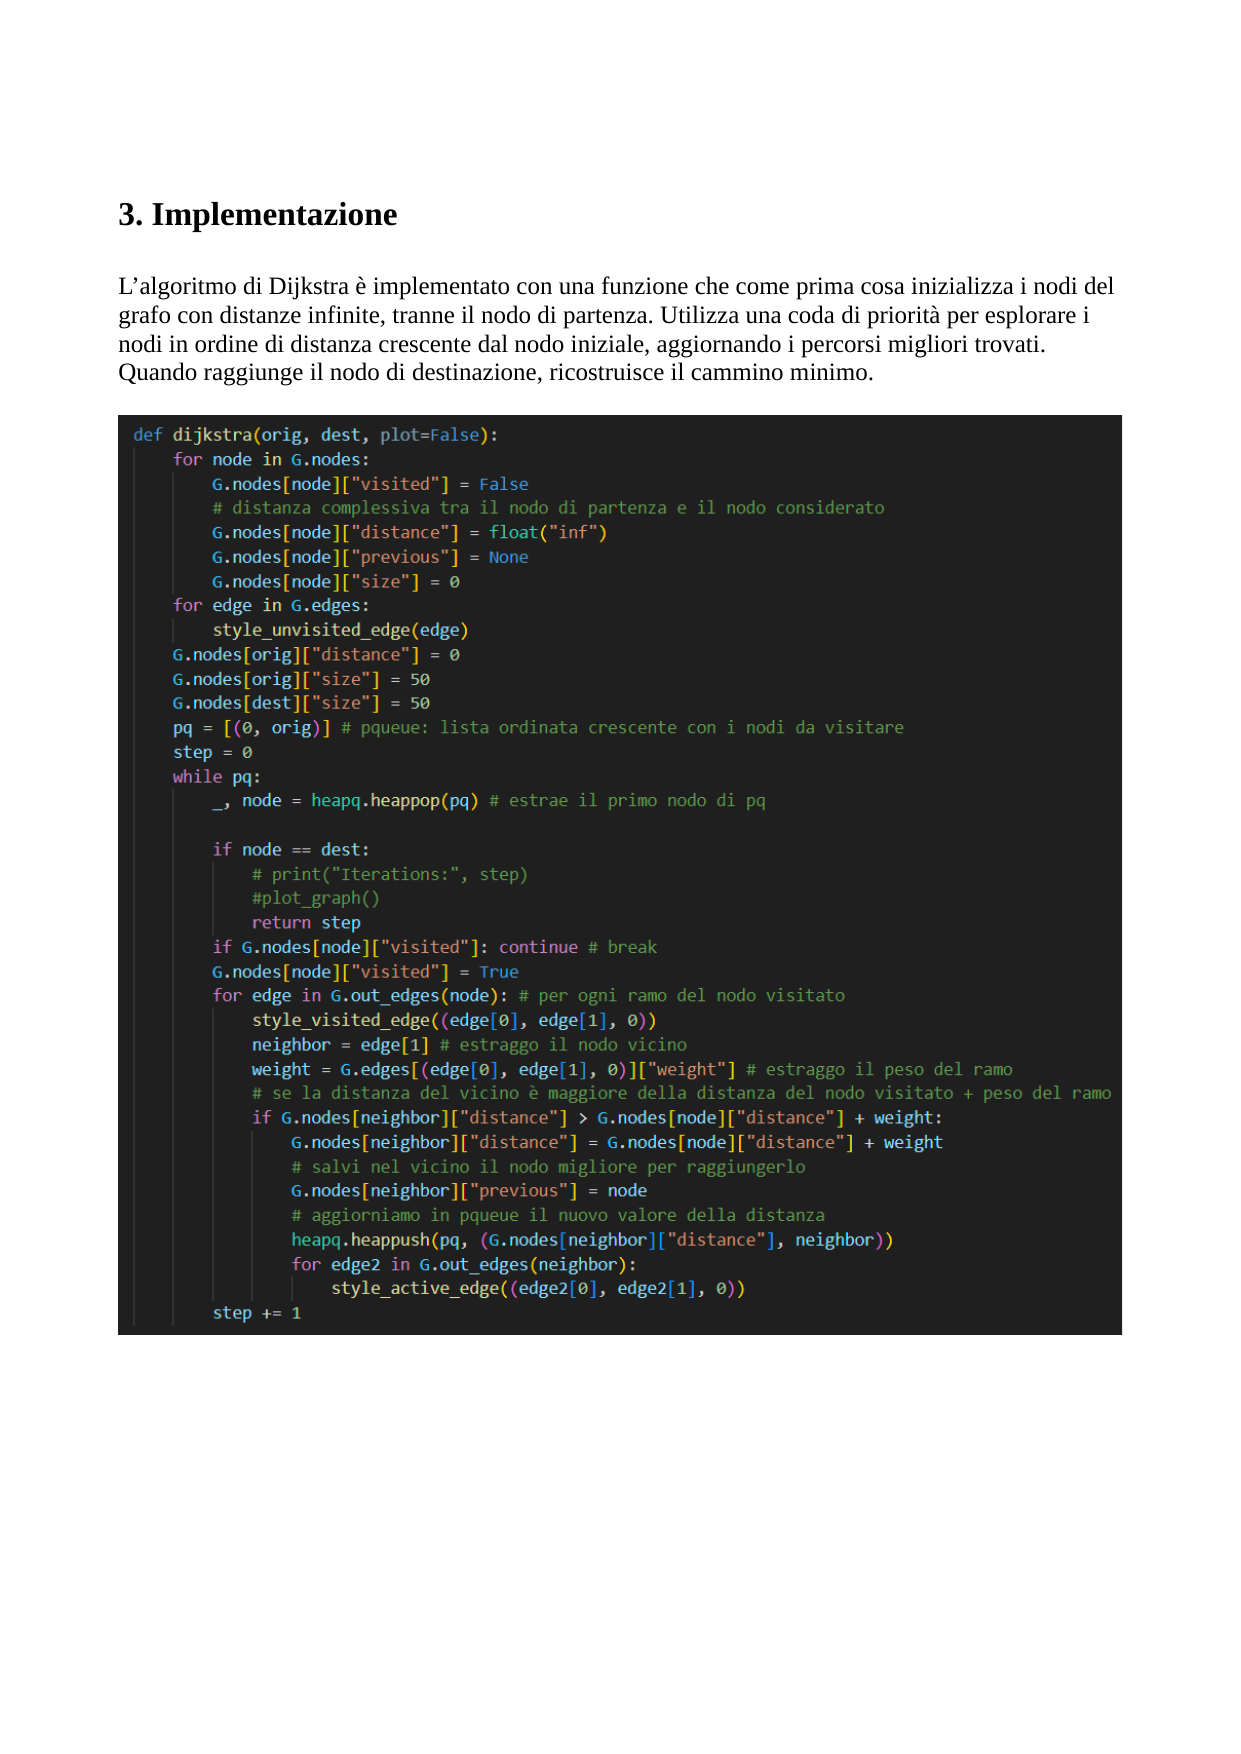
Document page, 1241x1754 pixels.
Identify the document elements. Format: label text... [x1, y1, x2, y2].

text L’algoritmo di Dijkstra è implementato con una funzione che come prima cosa inizializza i nodi del grafo con distanze infinite, tranne il nodo di partenza. Utilizza una coda di priorità per esplorare i nodi in ordine di distanza crescente dal nodo iniziale, aggiornando i percorsi migliori trovati. Quando raggiunge il nodo di destinazione, ricostruisce il cammino minimo. [118, 271, 1122, 386]
text 3. Implementazione [118, 194, 1122, 233]
